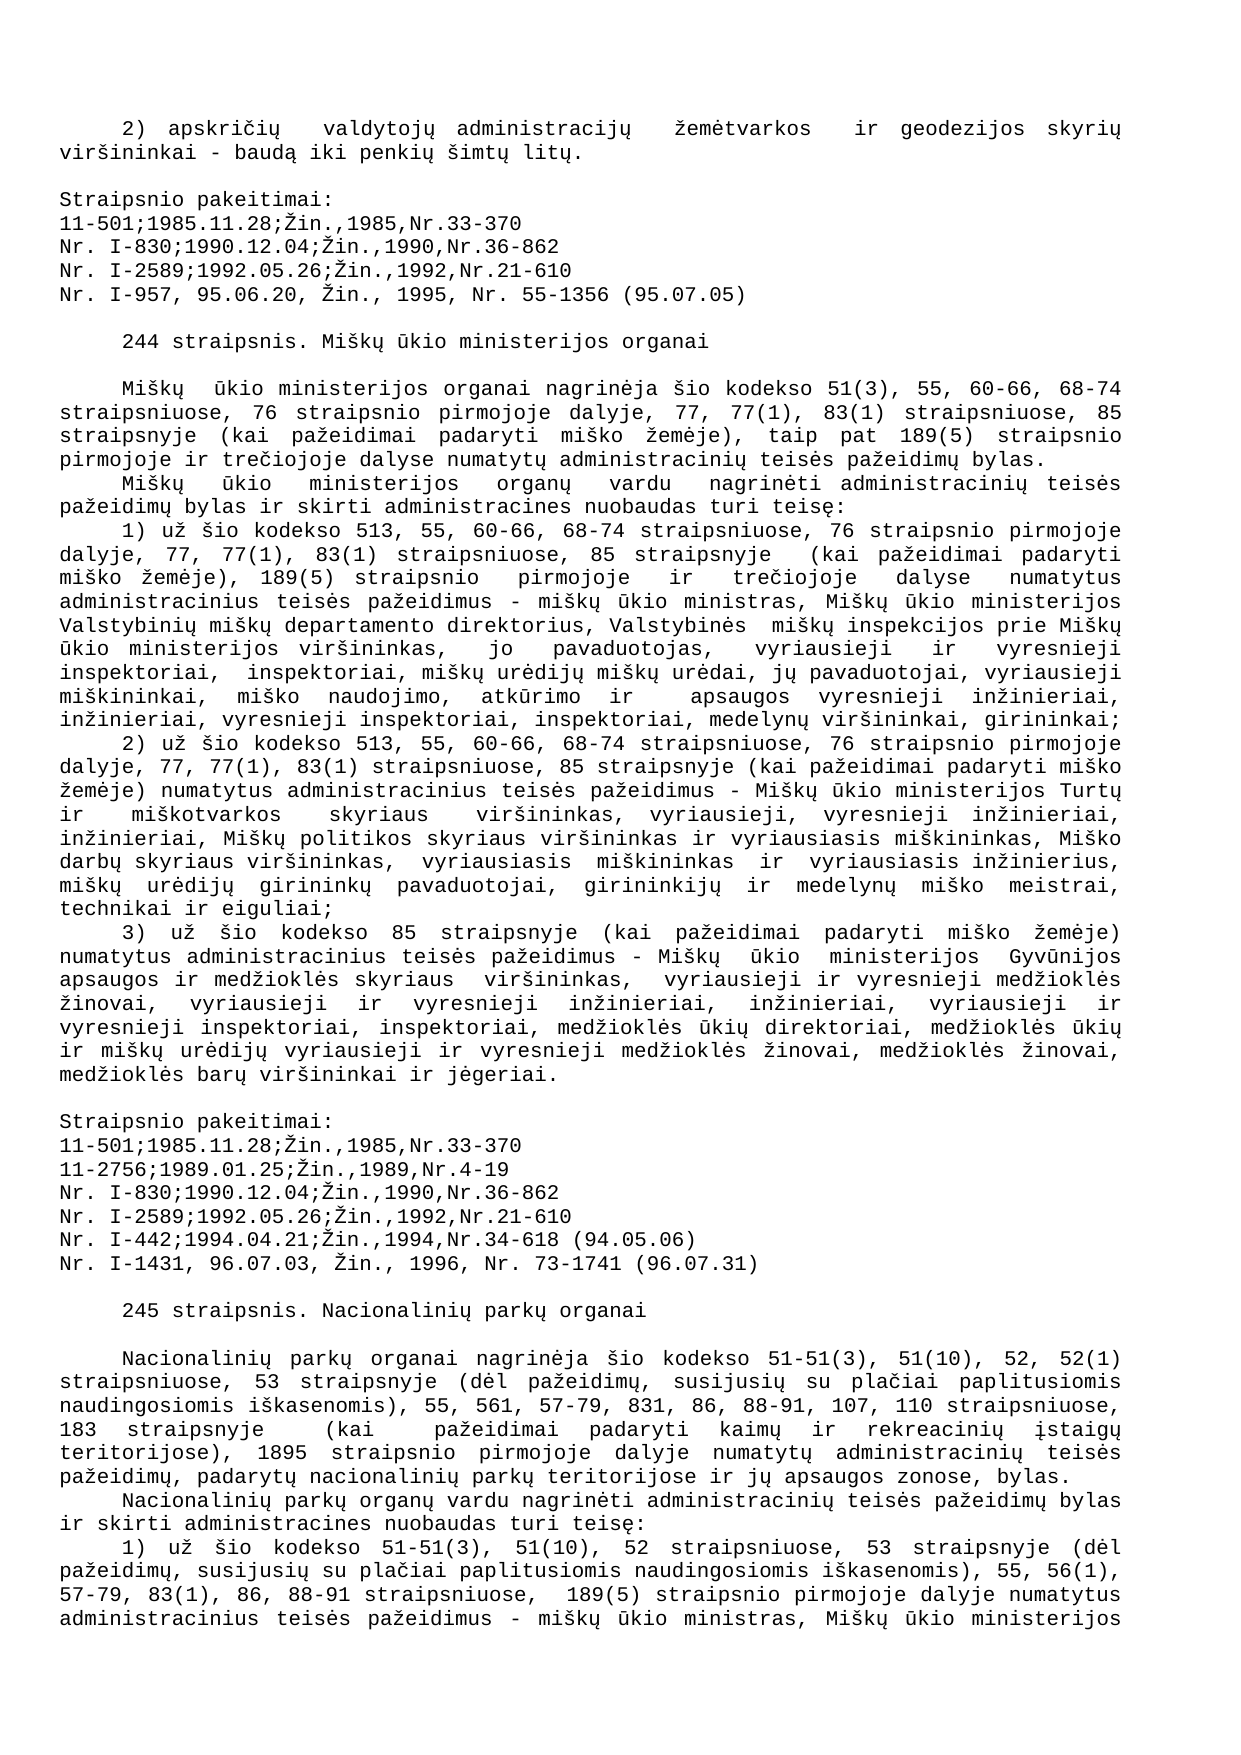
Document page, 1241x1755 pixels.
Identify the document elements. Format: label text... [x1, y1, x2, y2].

text 2) už šio kodekso 513, 55, 60-66, 68-74 straipsniuose, 76 straipsnio pirmojoje dalyje, 77, 77(1), 83(1) straipsniuose, 85 straipsnyje (kai pažeidimai padaryti miško žemėje) numatytus administracinius teisės pažeidimus - Miškų ūkio ministerijos Turtų ir miškotvarkos skyriaus viršininkas, vyriausieji, vyresnieji inžinieriai, inžinieriai, Miškų politikos skyriaus viršininkas ir vyriausiasis miškininkas, Miško darbų skyriaus viršininkas, vyriausiasis miškininkas ir vyriausiasis inžinierius, miškų urėdijų girininkų pavaduotojai, girininkijų ir medelynų miško meistrai, technikai ir eiguliai; [59, 733, 1122, 922]
text Nr. I-957, 95.06.20, Žin., 1995, Nr. 55-1356 (95.07.05) [59, 284, 1122, 307]
text Nr. I-2589;1992.05.26;Žin.,1992,Nr.21-610 [59, 1206, 1122, 1229]
text 11-501;1985.11.28;Žin.,1985,Nr.33-370 [59, 213, 1122, 236]
text Nr. I-1431, 96.07.03, Žin., 1996, Nr. 73-1741 (96.07.31) [59, 1253, 1122, 1277]
text Nr. I-442;1994.04.21;Žin.,1994,Nr.34-618 (94.05.06) [59, 1229, 1122, 1253]
text 11-501;1985.11.28;Žin.,1985,Nr.33-370 [59, 1135, 1122, 1158]
text Miškų ūkio ministerijos organų vardu nagrinėti administracinių teisės pažeidimų bylas ir skirti administracines nuobaudas turi teisę: [59, 473, 1122, 520]
text 245 straipsnis. Nacionalinių parkų organai [59, 1300, 1122, 1324]
text Nr. I-2589;1992.05.26;Žin.,1992,Nr.21-610 [59, 260, 1122, 284]
text 1) už šio kodekso 513, 55, 60-66, 68-74 straipsniuose, 76 straipsnio pirmojoje dalyje, 77, 77(1), 83(1) straipsniuose, 85 straipsnyje (kai pažeidimai padaryti miško žemėje), 189(5) straipsnio pirmojoje ir trečiojoje dalyse numatytus administracinius teisės pažeidimus - miškų ūkio ministras, Miškų ūkio ministerijos Valstybinių miškų departamento direktorius, Valstybinės miškų inspekcijos prie Miškų ūkio ministerijos viršininkas, jo pavaduotojas, vyriausieji ir vyresnieji inspektoriai, inspektoriai, miškų urėdijų miškų urėdai, jų pavaduotojai, vyriausieji miškininkai, miško naudojimo, atkūrimo ir apsaugos vyresnieji inžinieriai, inžinieriai, vyresnieji inspektoriai, inspektoriai, medelynų viršininkai, girininkai; [59, 520, 1122, 733]
text 3) už šio kodekso 85 straipsnyje (kai pažeidimai padaryti miško žemėje) numatytus administracinius teisės pažeidimus - Miškų ūkio ministerijos Gyvūnijos apsaugos ir medžioklės skyriaus viršininkas, vyriausieji ir vyresnieji medžioklės žinovai, vyriausieji ir vyresnieji inžinieriai, inžinieriai, vyriausieji ir vyresnieji inspektoriai, inspektoriai, medžioklės ūkių direktoriai, medžioklės ūkių ir miškų urėdijų vyriausieji ir vyresnieji medžioklės žinovai, medžioklės žinovai, medžioklės barų viršininkai ir jėgeriai. [59, 922, 1122, 1088]
text Miškų ūkio ministerijos organai nagrinėja šio kodekso 51(3), 55, 60-66, 68-74 straipsniuose, 76 straipsnio pirmojoje dalyje, 77, 77(1), 83(1) straipsniuose, 85 straipsnyje (kai pažeidimai padaryti miško žemėje), taip pat 189(5) straipsnio pirmojoje ir trečiojoje dalyse numatytų administracinių teisės pažeidimų bylas. [59, 378, 1122, 473]
text Straipsnio pakeitimai: [59, 1111, 1122, 1135]
text 11-2756;1989.01.25;Žin.,1989,Nr.4-19 [59, 1158, 1122, 1182]
text 1) už šio kodekso 51-51(3), 51(10), 52 straipsniuose, 53 straipsnyje (dėl pažeidimų, susijusių su plačiai paplitusiomis naudingosiomis iškasenomis), 55, 56(1), 57-79, 83(1), 86, 88-91 straipsniuose, 189(5) straipsnio pirmojoje dalyje numatytus administracinius teisės pažeidimus - miškų ūkio ministras, Miškų ūkio ministerijos [59, 1537, 1122, 1631]
text 244 straipsnis. Miškų ūkio ministerijos organai [59, 331, 1122, 354]
text Nr. I-830;1990.12.04;Žin.,1990,Nr.36-862 [59, 1182, 1122, 1206]
text Straipsnio pakeitimai: [59, 189, 1122, 213]
text Nacionalinių parkų organų vardu nagrinėti administracinių teisės pažeidimų bylas ir skirti administracines nuobaudas turi teisę: [59, 1489, 1122, 1537]
text 2) apskričių valdytojų administracijų žemėtvarkos ir geodezijos skyrių viršininkai - baudą iki penkių šimtų litų. [59, 118, 1122, 165]
text Nr. I-830;1990.12.04;Žin.,1990,Nr.36-862 [59, 236, 1122, 260]
text Nacionalinių parkų organai nagrinėja šio kodekso 51-51(3), 51(10), 52, 52(1) straipsniuose, 53 straipsnyje (dėl pažeidimų, susijusių su plačiai paplitusiomis naudingosiomis iškasenomis), 55, 561, 57-79, 831, 86, 88-91, 107, 110 straipsniuose, 183 straipsnyje (kai pažeidimai padaryti kaimų ir rekreacinių įstaigų teritorijose), 1895 straipsnio pirmojoje dalyje numatytų administracinių teisės pažeidimų, padarytų nacionalinių parkų teritorijose ir jų apsaugos zonose, bylas. [59, 1348, 1122, 1489]
